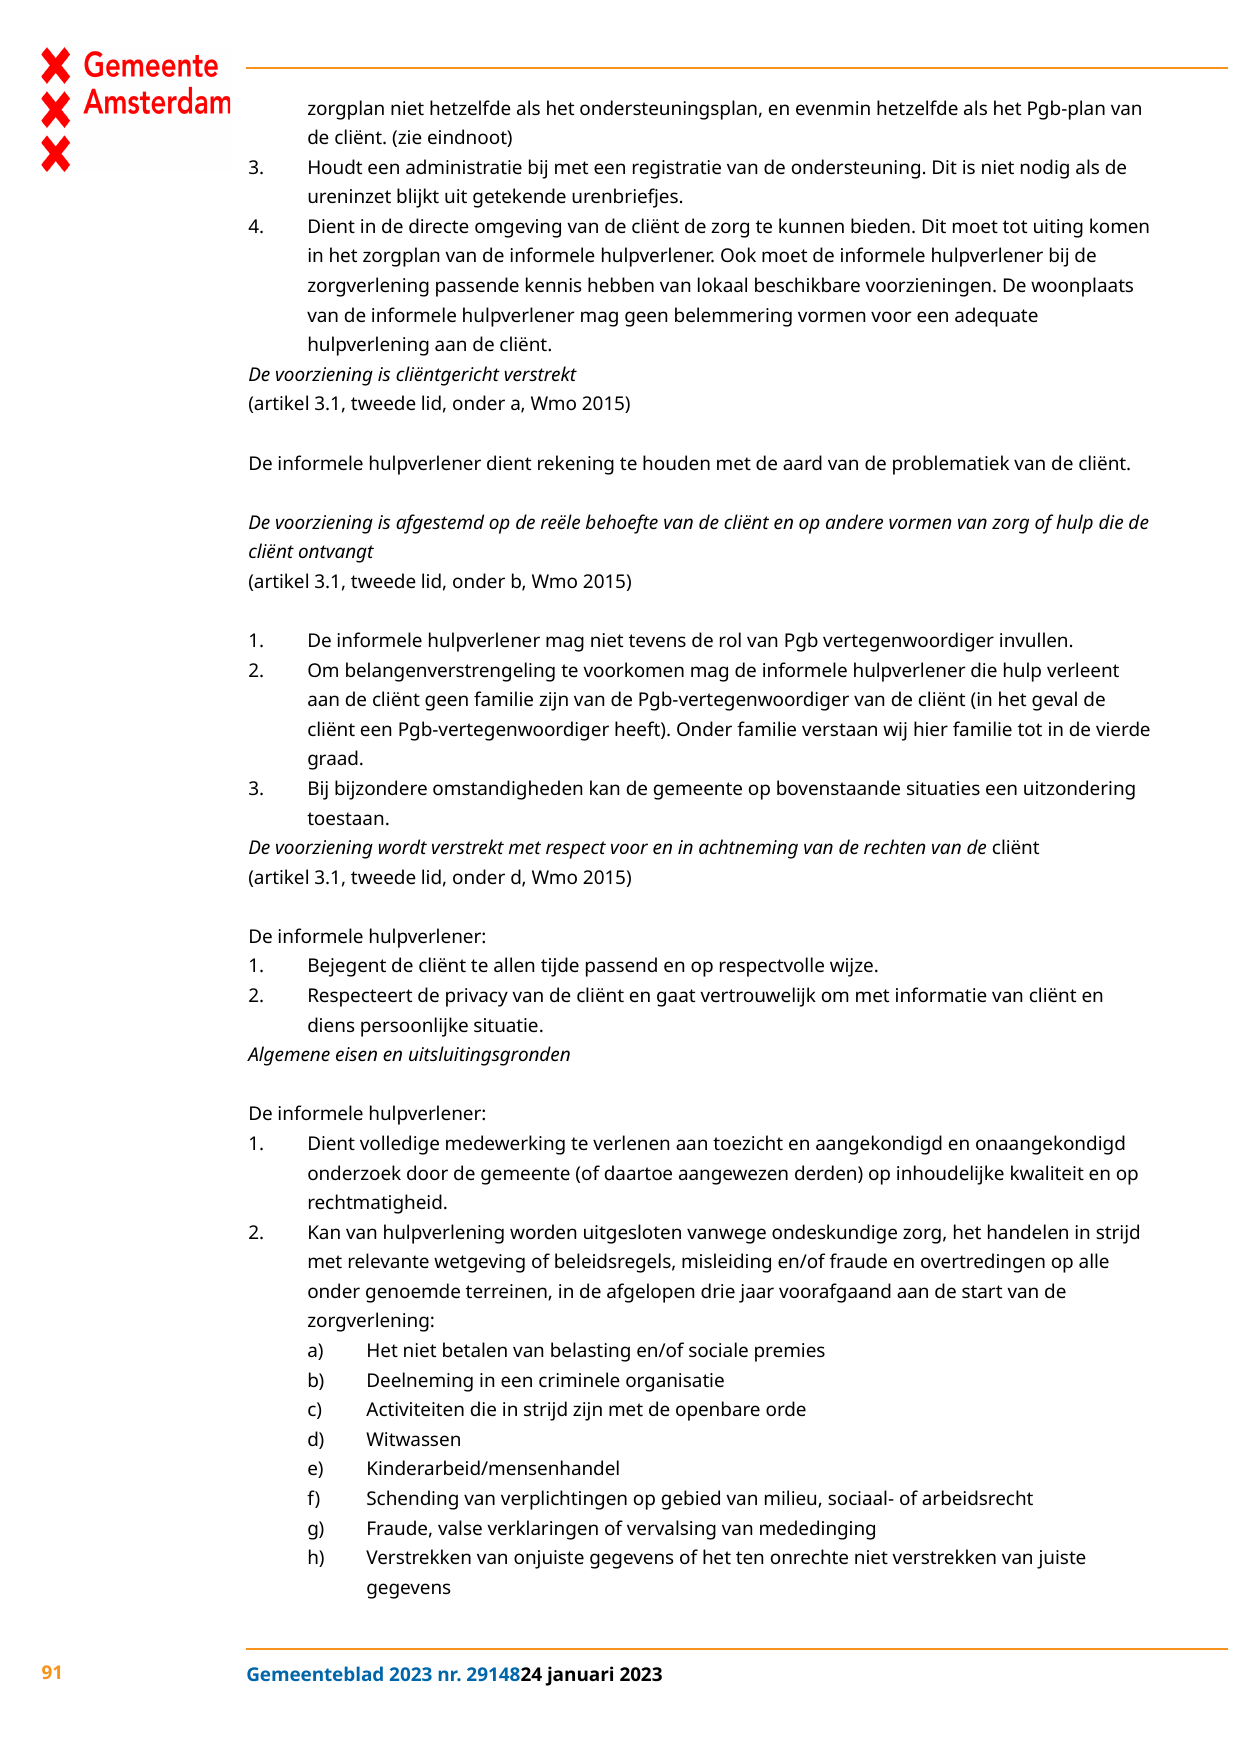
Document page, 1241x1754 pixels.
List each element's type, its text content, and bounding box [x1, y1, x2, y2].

text De voorziening is afgestemd op de reële behoefte van de cliënt en op andere vormen van zorg of hulp die de cliënt ontvangt [248, 509, 1152, 564]
list Om belangenverstrengeling te voorkomen mag de informele hulpverlener die hulp verleent aan de cliënt geen familie zijn van de Pgb-vertegenwoordiger van de cliënt (in het geval de cliënt een Pgb-vertegenwoordiger heeft). Onder familie verstaan wij hier familie tot in de vierde graad. [248, 657, 1152, 771]
list Kan van hulpverlening worden uitgesloten vanwege ondeskundige zorg, het handelen in strijd met relevante wetgeving of beleidsregels, misleiding en/of fraude en overtredingen op alle onder genoemde terreinen, in de afgelopen drie jaar voorafgaand aan de start van de zorgverlening: [248, 1219, 1152, 1333]
list Activiteiten die in strijd zijn met de openbare orde [307, 1396, 1152, 1422]
text De informele hulpverlener dient rekening te houden met de aard van de problematiek van de cliënt. [248, 450, 1152, 476]
list Kinderarbeid/mensenhandel [307, 1456, 1152, 1481]
text (artikel 3.1, tweede lid, onder a, Wmo 2015) [248, 391, 1152, 416]
list Deelneming in een criminele organisatie [307, 1367, 1152, 1393]
list Het niet betalen van belasting en/of sociale premies [307, 1337, 1152, 1363]
list Witwassen [307, 1426, 1152, 1452]
list Dient volledige medewerking te verlenen aan toezicht en aangekondigd en onaangekondigd onderzoek door de gemeente (of daartoe aangewezen derden) op inhoudelijke kwaliteit en op rechtmatigheid. [248, 1130, 1152, 1215]
list Dient in de directe omgeving van de cliënt de zorg te kunnen bieden. Dit moet tot uiting komen in het zorgplan van de informele hulpverlener. Ook moet de informele hulpverlener bij de zorgverlening passende kennis hebben van lokaal beschikbare voorzieningen. De woonplaats van de informele hulpverlener mag geen belemmering vormen voor een adequate hulpverlening aan de cliënt. [248, 213, 1152, 357]
text De informele hulpverlener: [248, 923, 1152, 949]
text De informele hulpverlener: [248, 1101, 1152, 1126]
list Bij bijzondere omstandigheden kan de gemeente op bovenstaande situaties een uitzondering toestaan. [248, 775, 1152, 831]
list Schending van verplichtingen op gebied van milieu, sociaal- of arbeidsrecht [307, 1485, 1152, 1511]
list Respecteert de privacy van de cliënt en gaat vertrouwelijk om met informatie van cliënt en diens persoonlijke situatie. [248, 982, 1152, 1038]
text Algemene eisen en uitsluitingsgronden [248, 1041, 1152, 1067]
list zorgplan niet hetzelfde als het ondersteuningsplan, en evenmin hetzelfde als het Pgb-plan van de cliënt. (zie eindnoot) [248, 95, 1152, 150]
text De voorziening wordt verstrekt met respect voor en in achtneming van de rechten van de cliënt [248, 834, 1152, 860]
text De voorziening is cliëntgericht verstrekt [248, 361, 1152, 387]
text (artikel 3.1, tweede lid, onder b, Wmo 2015) [248, 568, 1152, 594]
list Fraude, valse verklaringen of vervalsing van mededinging [307, 1515, 1152, 1541]
list De informele hulpverlener mag niet tevens de rol van Pgb vertegenwoordiger invullen. [248, 627, 1152, 653]
picture [41, 47, 231, 172]
text (artikel 3.1, tweede lid, onder d, Wmo 2015) [248, 864, 1152, 890]
list Bejegent de cliënt te allen tijde passend en op respectvolle wijze. [248, 953, 1152, 978]
list Verstrekken van onjuiste gegevens of het ten onrechte niet verstrekken van juiste gegevens [307, 1544, 1152, 1600]
list Houdt een administratie bij met een registratie van de ondersteuning. Dit is niet nodig als de ureninzet blijkt uit getekende urenbriefjes. [248, 154, 1152, 209]
